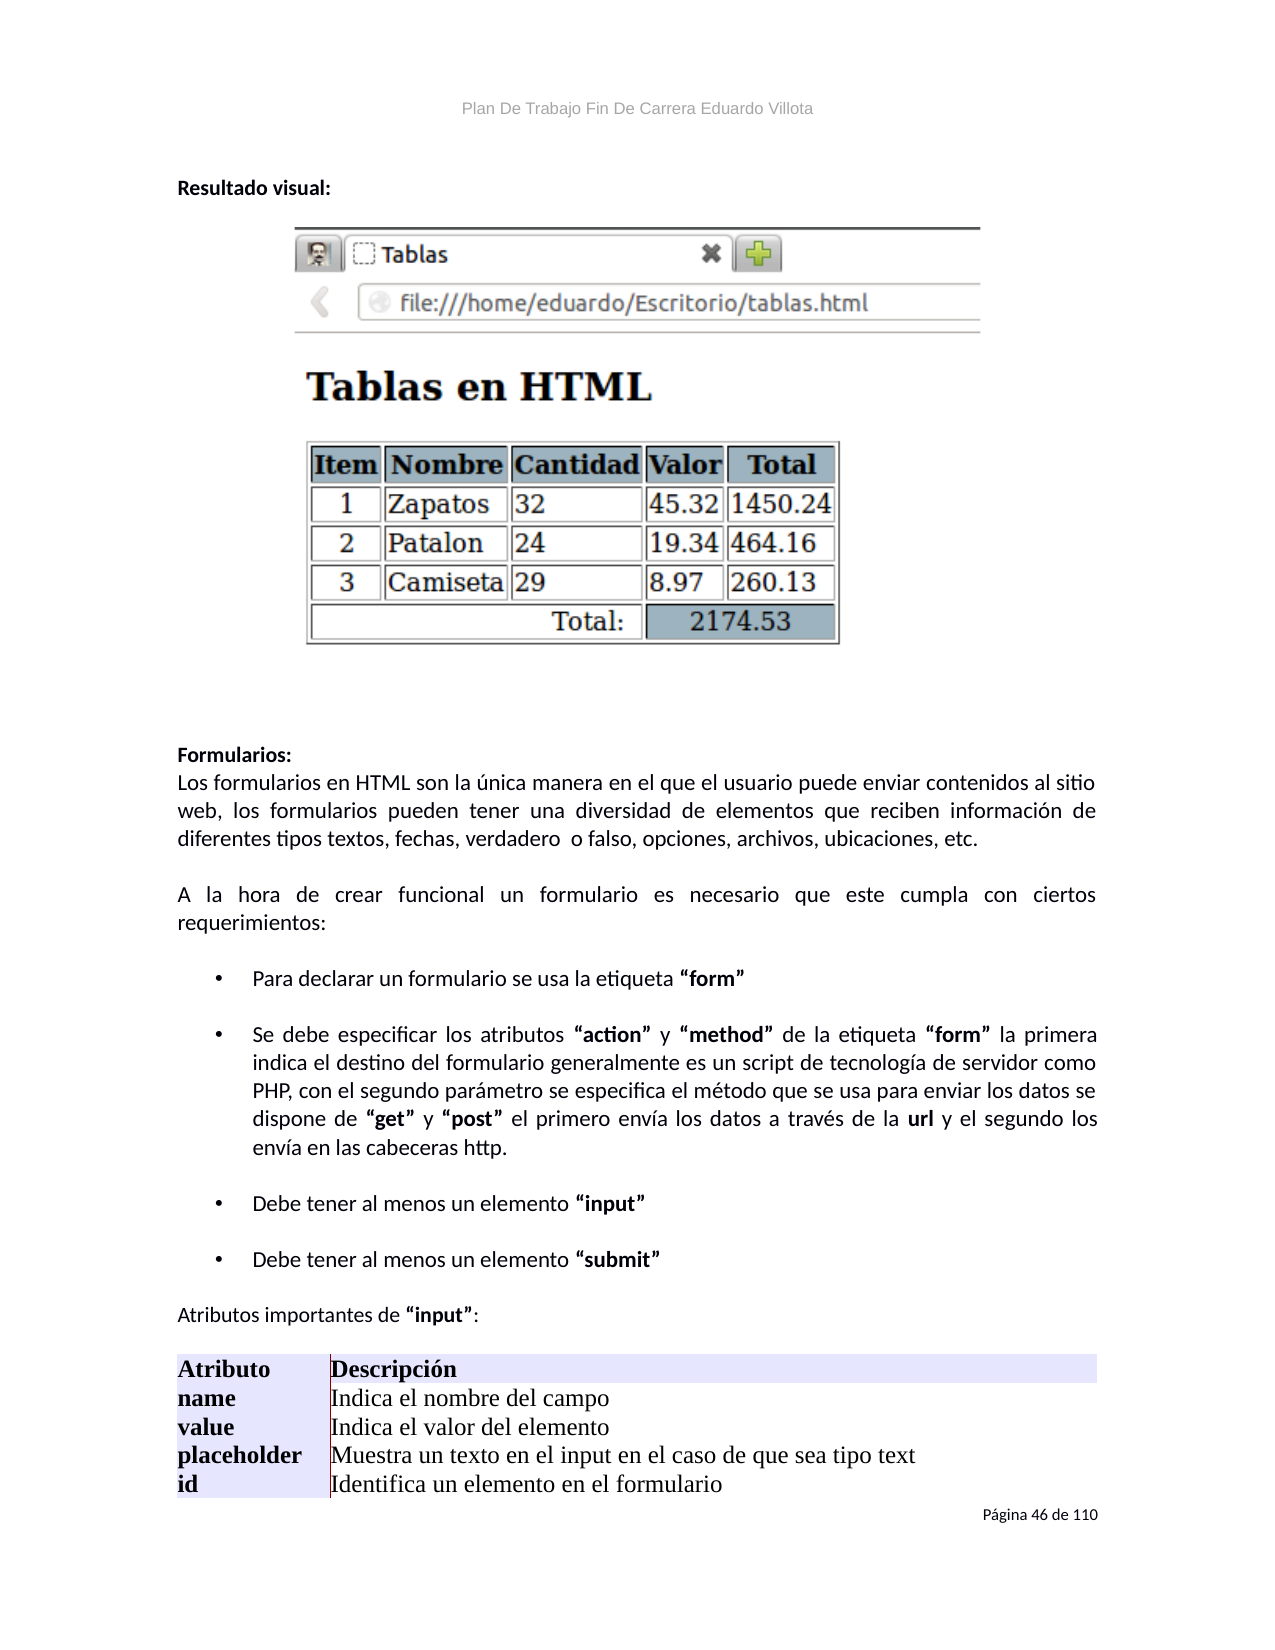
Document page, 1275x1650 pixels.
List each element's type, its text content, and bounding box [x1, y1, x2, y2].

list Debe tener al menos un elemento “submit” [215, 1245, 1098, 1273]
table_cell Identifica un elemento en el formulario [331, 1469, 1097, 1498]
table_cell id [177, 1469, 330, 1498]
picture [294, 227, 981, 687]
text Formularios: [177, 742, 1098, 768]
table_cell Indica el nombre del campo [331, 1383, 1097, 1412]
table_cell placeholder [177, 1440, 330, 1469]
text Resultado visual: [177, 174, 1098, 201]
table_cell name [177, 1383, 330, 1412]
list Debe tener al menos un elemento “input” [215, 1189, 1098, 1217]
text A la hora de crear funcional un formulario es necesario que este cumpla con ciertos requerimientos: [177, 880, 1098, 936]
table_header Atributo [177, 1354, 330, 1383]
list Para declarar un formulario se usa la etiqueta “form” [215, 964, 1098, 992]
table_cell Muestra un texto en el input en el caso de que sea tipo text [331, 1440, 1097, 1469]
text Los formularios en HTML son la única manera en el que el usuario puede enviar contenidos al sitio web, los formularios pueden tener una diversidad de elementos que reciben información de diferentes tipos textos, fechas, verdadero o falso, opciones, archivos, ubicaciones, etc. [177, 768, 1098, 852]
text Atributos importantes de “input”: [177, 1301, 1098, 1327]
table_cell value [177, 1412, 330, 1440]
table_header Descripción [331, 1354, 1097, 1383]
list Se debe especificar los atributos “action” y “method” de la etiqueta “form” la primera indica el destino del formulario generalmente es un script de tecnología de servidor como PHP, con el segundo parámetro se especifica el método que se usa para enviar los datos se dispone de “get” y “post” el primero envía los datos a través de la url y el segundo los envía en las cabeceras http. [215, 1021, 1098, 1161]
table_cell Indica el valor del elemento [331, 1412, 1097, 1440]
